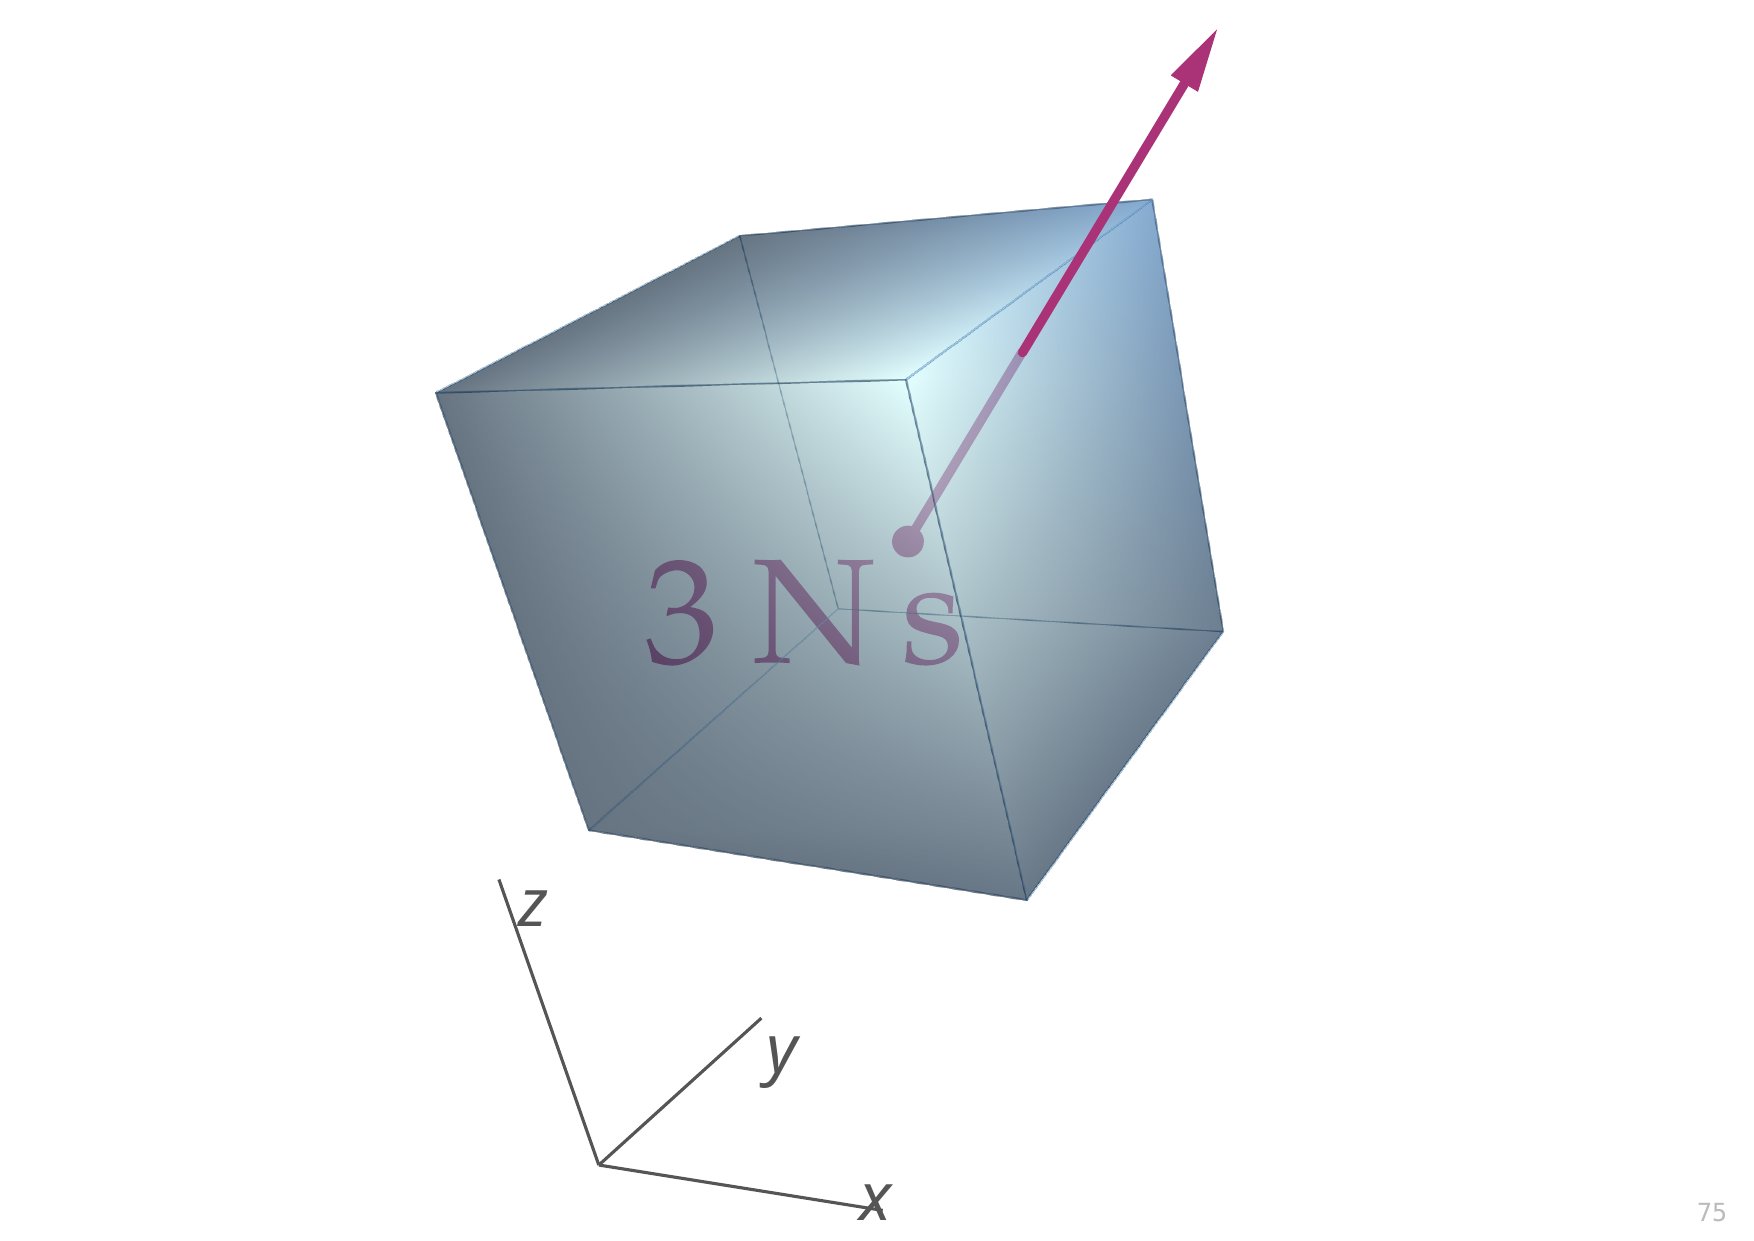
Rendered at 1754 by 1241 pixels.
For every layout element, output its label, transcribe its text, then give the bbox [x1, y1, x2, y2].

text_box x [844, 1141, 886, 1224]
text_box z [503, 848, 543, 930]
text_box y [751, 994, 793, 1076]
